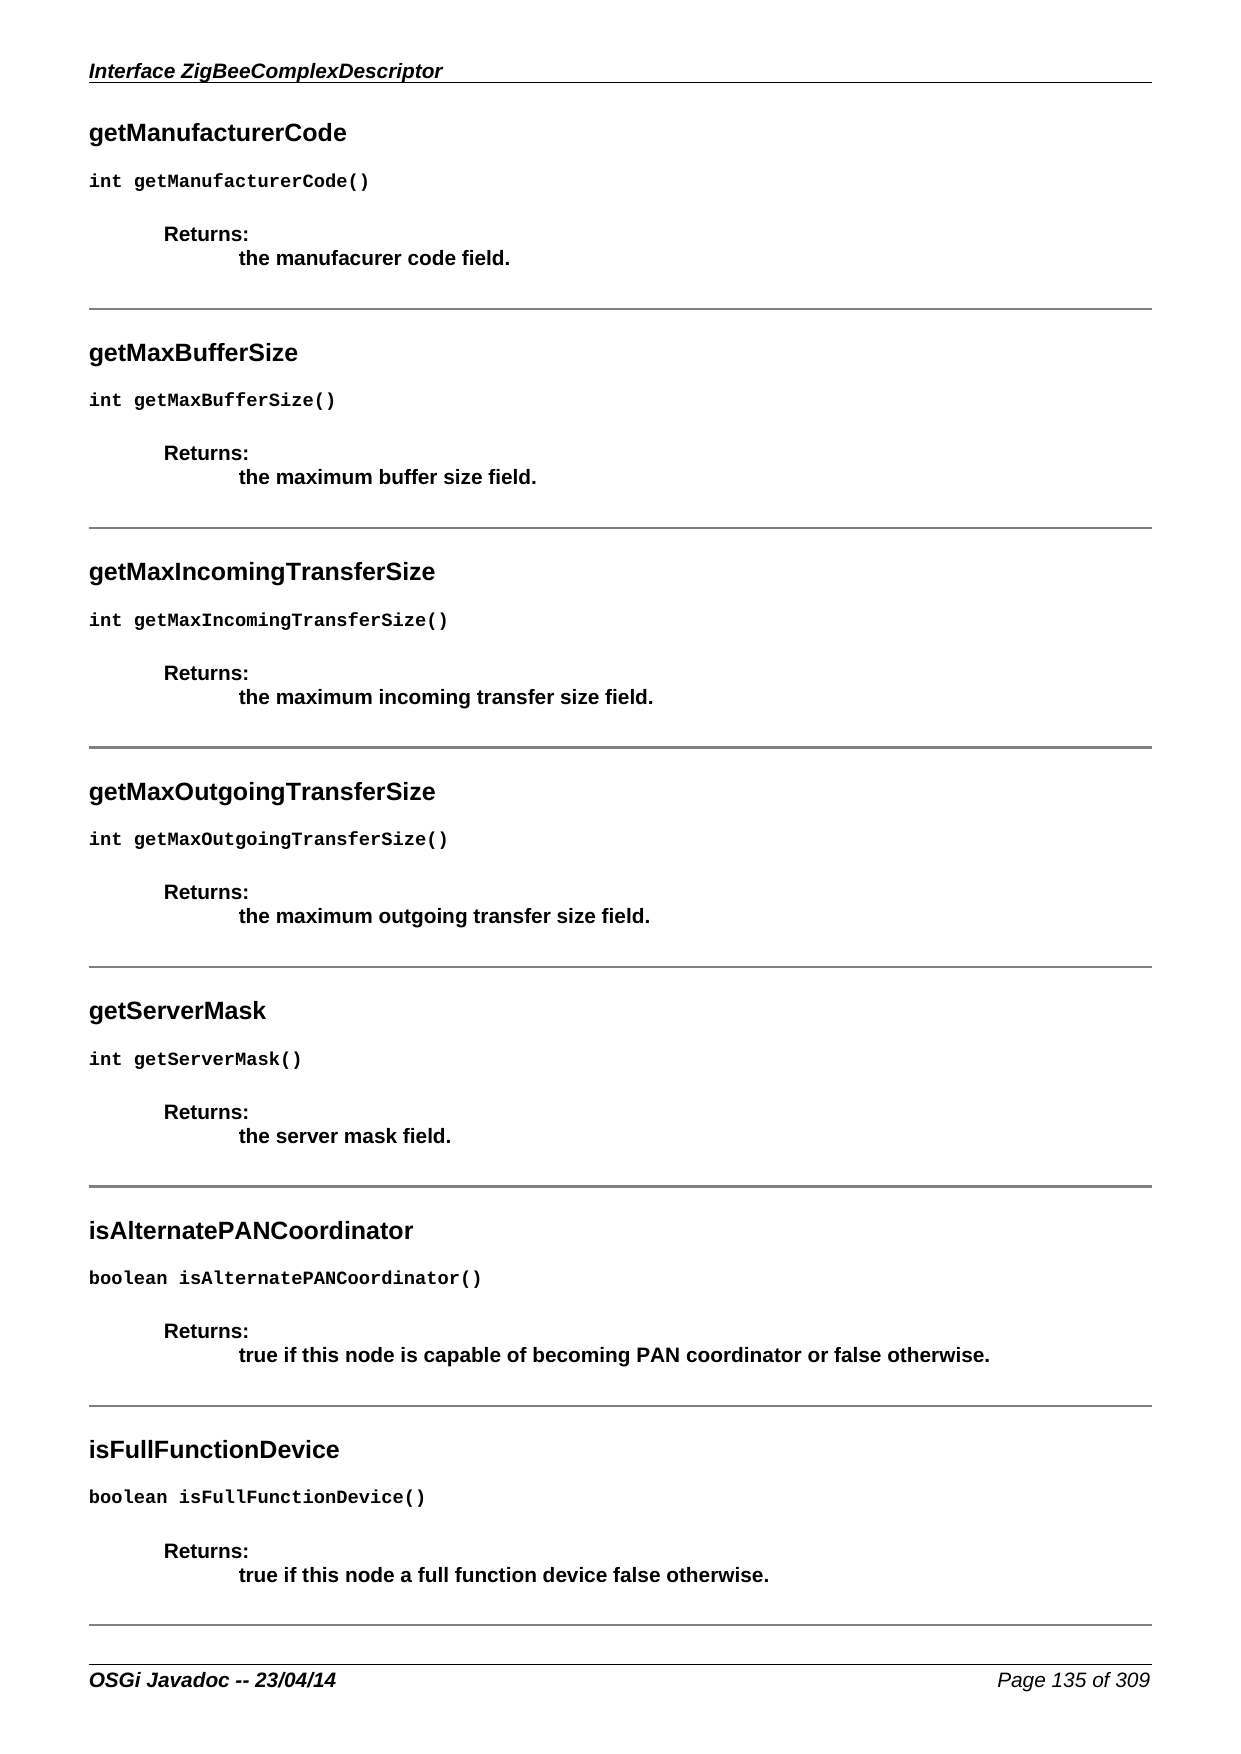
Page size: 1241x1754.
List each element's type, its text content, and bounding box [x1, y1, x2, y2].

text boolean isFullFunctionDevice() [88, 1488, 1152, 1509]
text Returns: [163, 1319, 1152, 1343]
subtitle getManufacturerCode [88, 118, 1152, 147]
text int getManufacturerCode() [88, 171, 1152, 193]
text Returns: [163, 661, 1152, 685]
text Returns: [163, 1100, 1152, 1124]
subtitle isFullFunctionDevice [88, 1435, 1152, 1464]
subtitle getMaxIncomingTransferSize [88, 557, 1152, 586]
text the maximum outgoing transfer size field. [238, 904, 1152, 928]
text boolean isAlternatePANCoordinator() [88, 1269, 1152, 1290]
text Returns: [163, 222, 1152, 246]
text the maximum incoming transfer size field. [238, 685, 1152, 709]
subtitle getMaxOutgoingTransferSize [88, 777, 1152, 806]
text Returns: [163, 1539, 1152, 1563]
text int getMaxOutgoingTransferSize() [88, 830, 1152, 851]
text int getMaxBufferSize() [88, 391, 1152, 412]
text the manufacurer code field. [238, 246, 1152, 270]
subtitle getMaxBufferSize [88, 338, 1152, 367]
subtitle getServerMask [88, 996, 1152, 1025]
text int getMaxIncomingTransferSize() [88, 610, 1152, 632]
text int getServerMask() [88, 1049, 1152, 1071]
text Returns: [163, 880, 1152, 904]
text true if this node is capable of becoming PAN coordinator or false otherwise. [238, 1343, 1152, 1367]
subtitle isAlternatePANCoordinator [88, 1216, 1152, 1244]
text Returns: [163, 441, 1152, 465]
text true if this node a full function device false otherwise. [238, 1563, 1152, 1587]
text the server mask field. [238, 1124, 1152, 1148]
text the maximum buffer size field. [238, 465, 1152, 489]
